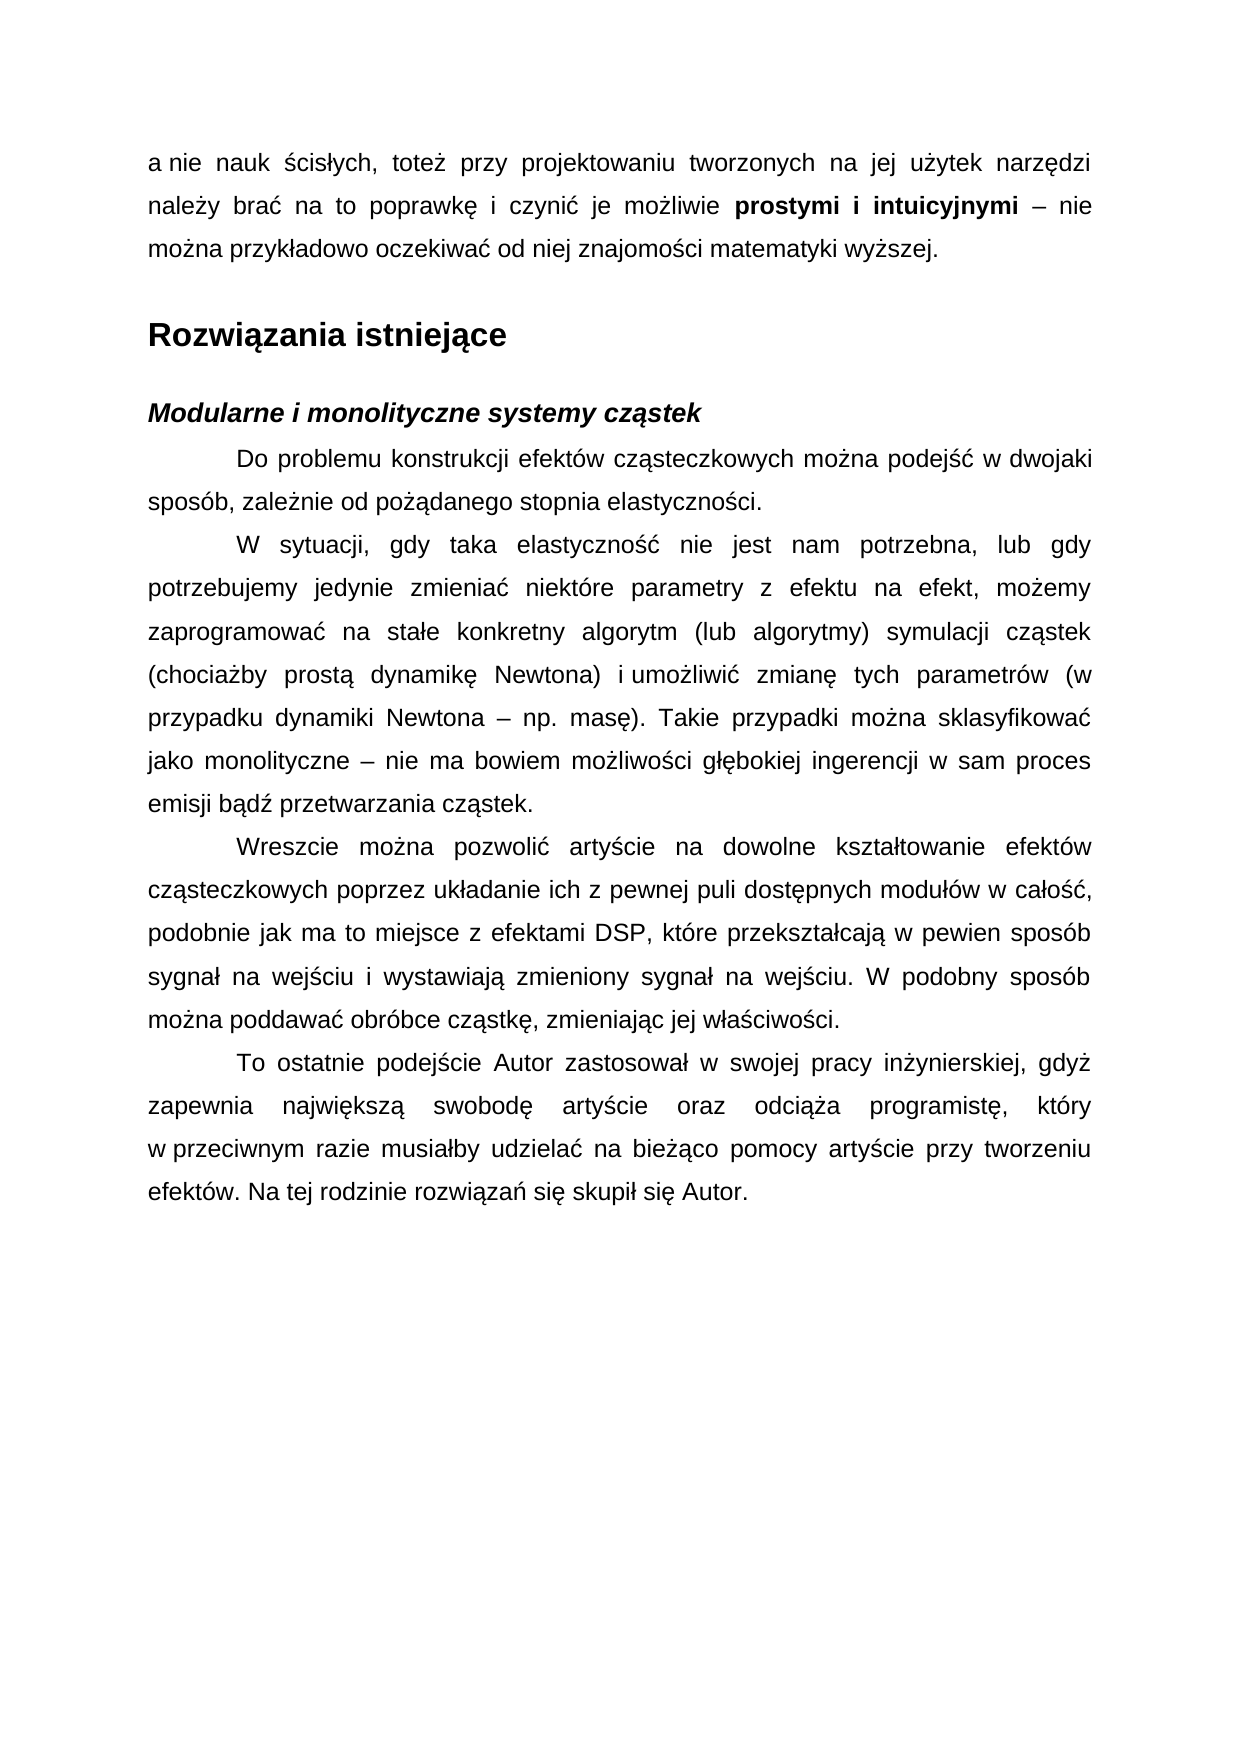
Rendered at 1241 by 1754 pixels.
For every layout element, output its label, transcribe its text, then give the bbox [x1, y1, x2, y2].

text Wreszcie można pozwolić artyście na dowolne kształtowanie efektów cząsteczkowych poprzez układanie ich z pewnej puli dostępnych modułów w całość, podobnie jak ma to miejsce z efektami DSP, które przekształcają w pewien sposób sygnał na wejściu i wystawiają zmieniony sygnał na wejściu. W podobny sposób można poddawać obróbce cząstkę, zmieniając jej właściwości. [148, 832, 1092, 1033]
text a nie nauk ścisłych, toteż przy projektowaniu tworzonych na jej użytek narzędzi należy brać na to poprawkę i czynić je możliwie prostymi i intuicyjnymi – nie można przykładowo oczekiwać od niej znajomości matematyki wyższej. [148, 148, 1092, 263]
text To ostatnie podejście Autor zastosował w swojej pracy inżynierskiej, gdyż zapewnia największą swobodę artyście oraz odciąża programistę, który w przeciwnym razie musiałby udzielać na bieżąco pomocy artyście przy tworzeniu efektów. Na tej rodzinie rozwiązań się skupił się Autor. [148, 1048, 1092, 1206]
text W sytuacji, gdy taka elastyczność nie jest nam potrzebna, lub gdy potrzebujemy jedynie zmieniać niektóre parametry z efektu na efekt, możemy zaprogramować na stałe konkretny algorytm (lub algorytmy) symulacji cząstek (chociażby prostą dynamikę Newtona) i umożliwić zmianę tych parametrów (w przypadku dynamiki Newtona – np. masę). Takie przypadki można sklasyfikować jako monolityczne – nie ma bowiem możliwości głębokiej ingerencji w sam proces emisji bądź przetwarzania cząstek. [148, 530, 1092, 818]
subtitle Rozwiązania istniejące [148, 314, 1092, 353]
subtitle Modularne i monolityczne systemy cząstek [148, 397, 1092, 428]
text Do problemu konstrukcji efektów cząsteczkowych można podejść w dwojaki sposób, zależnie od pożądanego stopnia elastyczności. [148, 444, 1092, 516]
